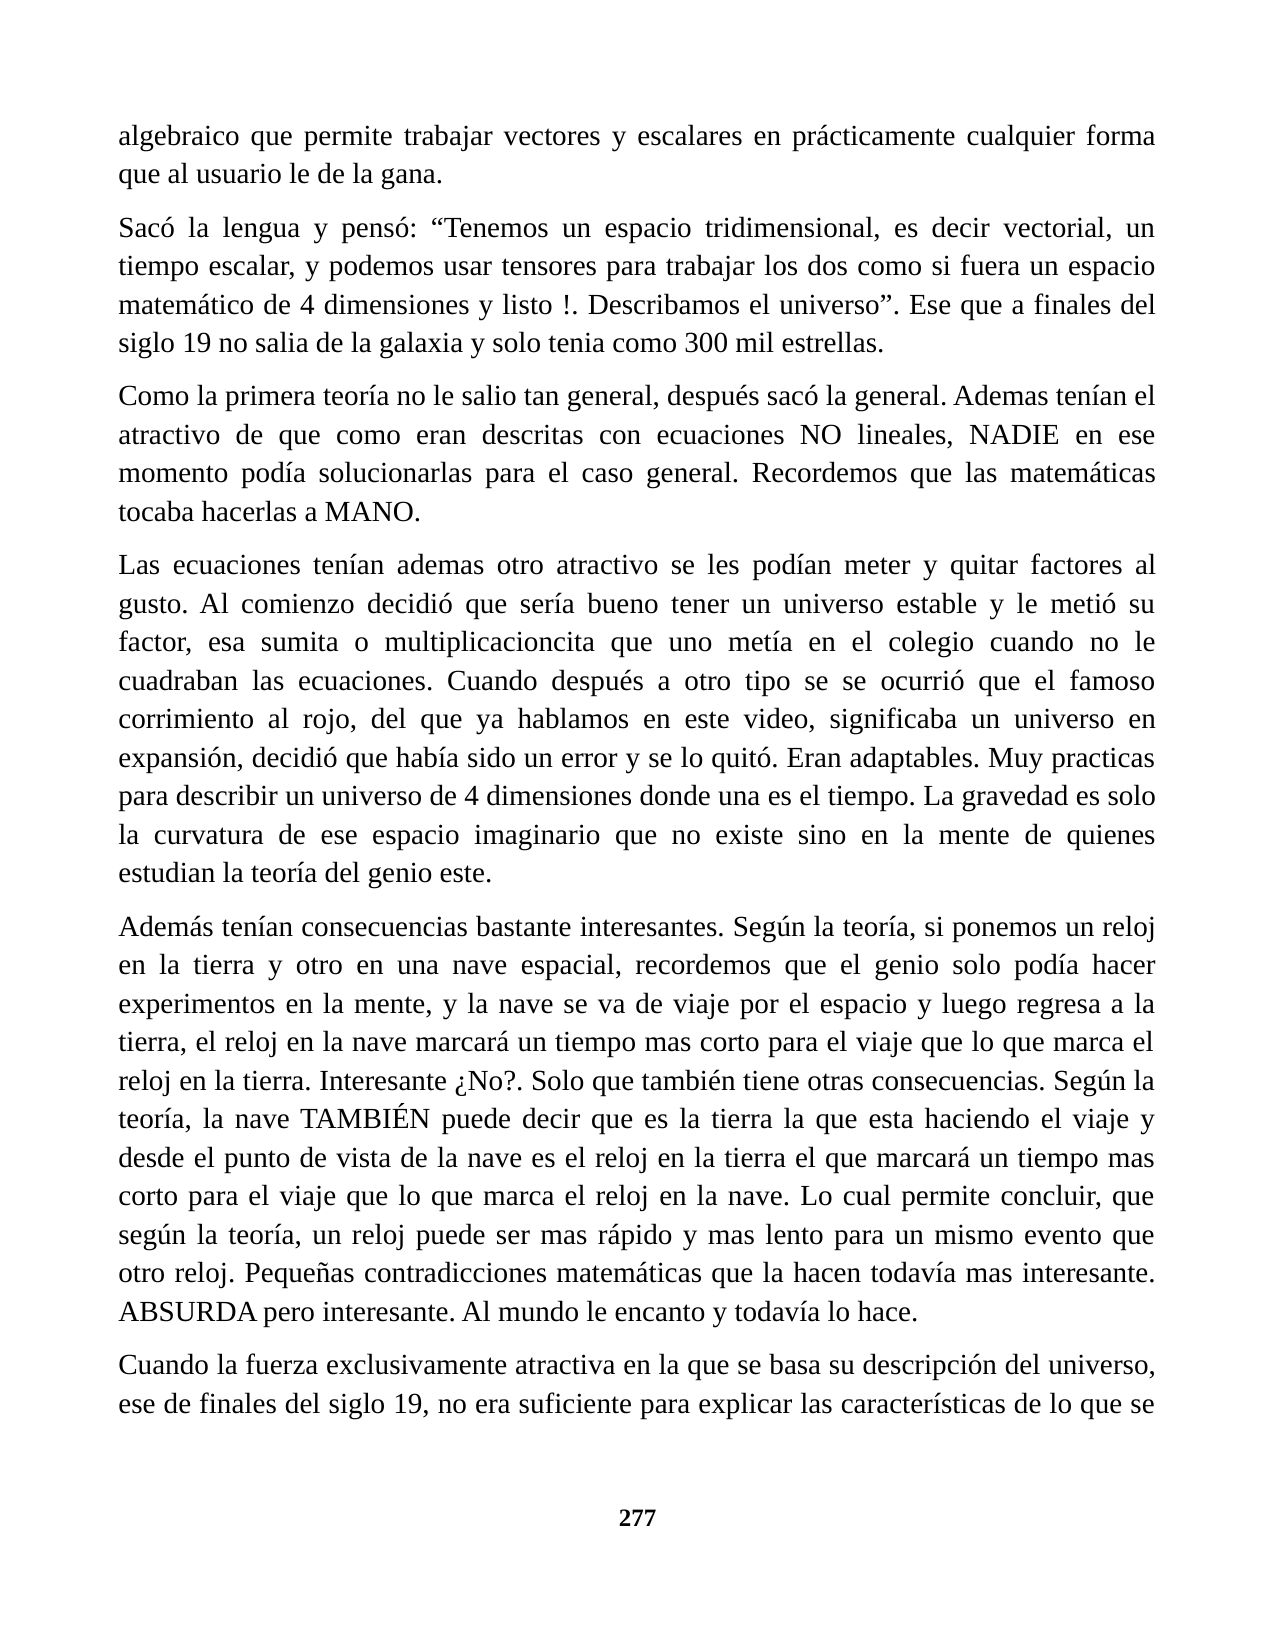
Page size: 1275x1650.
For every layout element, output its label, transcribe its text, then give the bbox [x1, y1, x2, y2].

text Además tenían consecuencias bastante interesantes. Según la teoría, si ponemos un reloj en la tierra y otro en una nave espacial, recordemos que el genio solo podía hacer experimentos en la mente, y la nave se va de viaje por el espacio y luego regresa a la tierra, el reloj en la nave marcará un tiempo mas corto para el viaje que lo que marca el reloj en la tierra. Interesante ¿No?. Solo que también tiene otras consecuencias. Según la teoría, la nave TAMBIÉN puede decir que es la tierra la que esta haciendo el viaje y desde el punto de vista de la nave es el reloj en la tierra el que marcará un tiempo mas corto para el viaje que lo que marca el reloj en la nave. Lo cual permite concluir, que según la teoría, un reloj puede ser mas rápido y mas lento para un mismo evento que otro reloj. Pequeñas contradicciones matemáticas que la hacen todavía mas interesante. ABSURDA pero interesante. Al mundo le encanto y todavía lo hace. [118, 909, 1157, 1328]
text Las ecuaciones tenían ademas otro atractivo se les podían meter y quitar factores al gusto. Al comienzo decidió que sería bueno tener un universo estable y le metió su factor, esa sumita o multiplicacioncita que uno metía en el colegio cuando no le cuadraban las ecuaciones. Cuando después a otro tipo se se ocurrió que el famoso corrimiento al rojo, del que ya hablamos en este video, significaba un universo en expansión, decidió que había sido un error y se lo quitó. Eran adaptables. Muy practicas para describir un universo de 4 dimensiones donde una es el tiempo. La gravedad es solo la curvatura de ese espacio imaginario que no existe sino en la mente de quienes estudian la teoría del genio este. [118, 547, 1157, 889]
text Como la primera teoría no le salio tan general, después sacó la general. Ademas tenían el atractivo de que como eran descritas con ecuaciones NO lineales, NADIE en ese momento podía solucionarlas para el caso general. Recordemos que las matemáticas tocaba hacerlas a MANO. [118, 378, 1157, 528]
text Sacó la lengua y pensó: “Tenemos un espacio tridimensional, es decir vectorial, un tiempo escalar, y podemos usar tensores para trabajar los dos como si fuera un espacio matemático de 4 dimensiones y listo !. Describamos el universo”. Ese que a finales del siglo 19 no salia de la galaxia y solo tenia como 300 mil estrellas. [118, 210, 1157, 359]
text Cuando la fuerza exclusivamente atractiva en la que se basa su descripción del universo, ese de finales del siglo 19, no era suficiente para explicar las características de lo que se [118, 1347, 1157, 1419]
text algebraico que permite trabajar vectores y escalares en prácticamente cualquier forma que al usuario le de la gana. [118, 118, 1157, 190]
